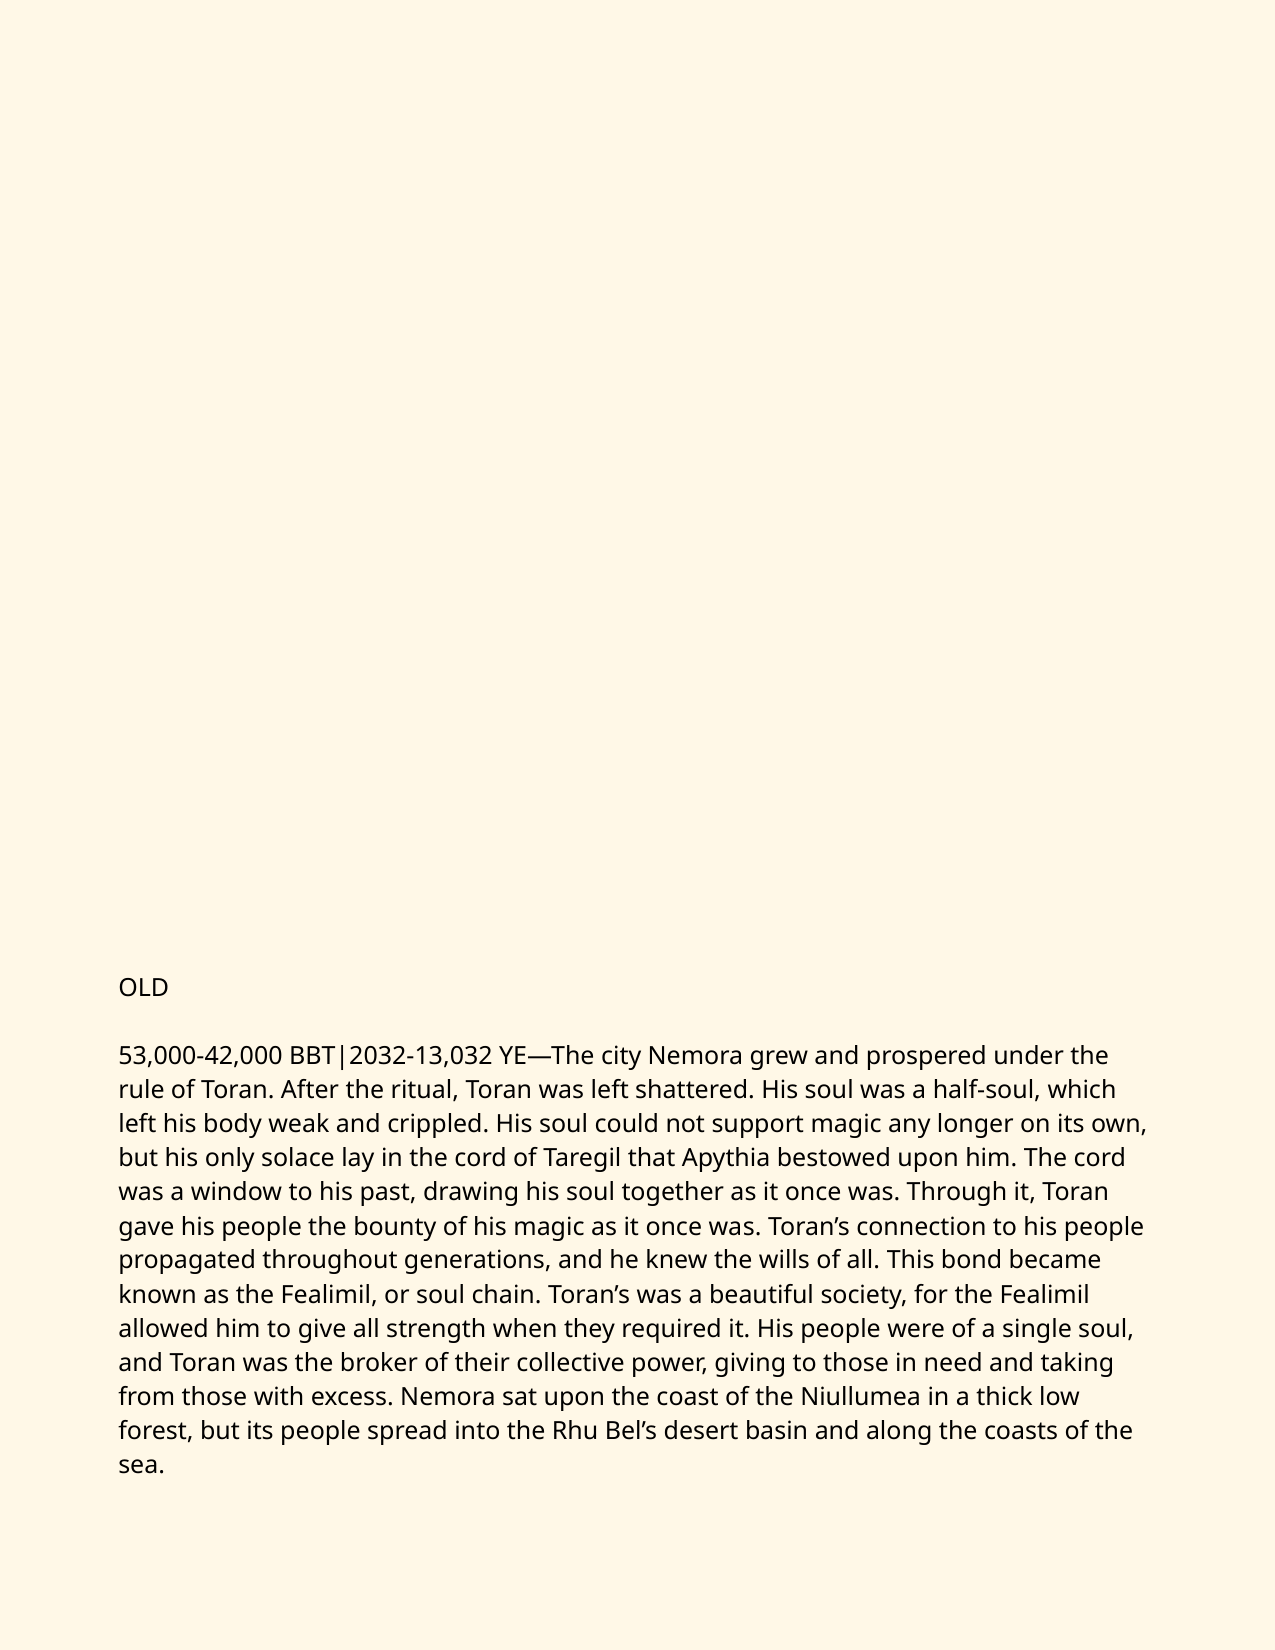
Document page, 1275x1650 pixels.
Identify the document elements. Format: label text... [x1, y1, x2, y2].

text 53,000-42,000 BBT|2032-13,032 YE—The city Nemora grew and prospered under the rule of Toran. After the ritual, Toran was left shattered. His soul was a half-soul, which left his body weak and crippled. His soul could not support magic any longer on its own, but his only solace lay in the cord of Taregil that Apythia bestowed upon him. The cord was a window to his past, drawing his soul together as it once was. Through it, Toran gave his people the bounty of his magic as it once was. Toran’s connection to his people propagated throughout generations, and he knew the wills of all. This bond became known as the Fealimil, or soul chain. Toran’s was a beautiful society, for the Fealimil allowed him to give all strength when they required it. His people were of a single soul, and Toran was the broker of their collective power, giving to those in need and taking from those with excess. Nemora sat upon the coast of the Niullumea in a thick low forest, but its people spread into the Rhu Bel’s desert basin and along the coasts of the sea. [118, 1038, 1157, 1481]
text OLD [118, 970, 1157, 1004]
